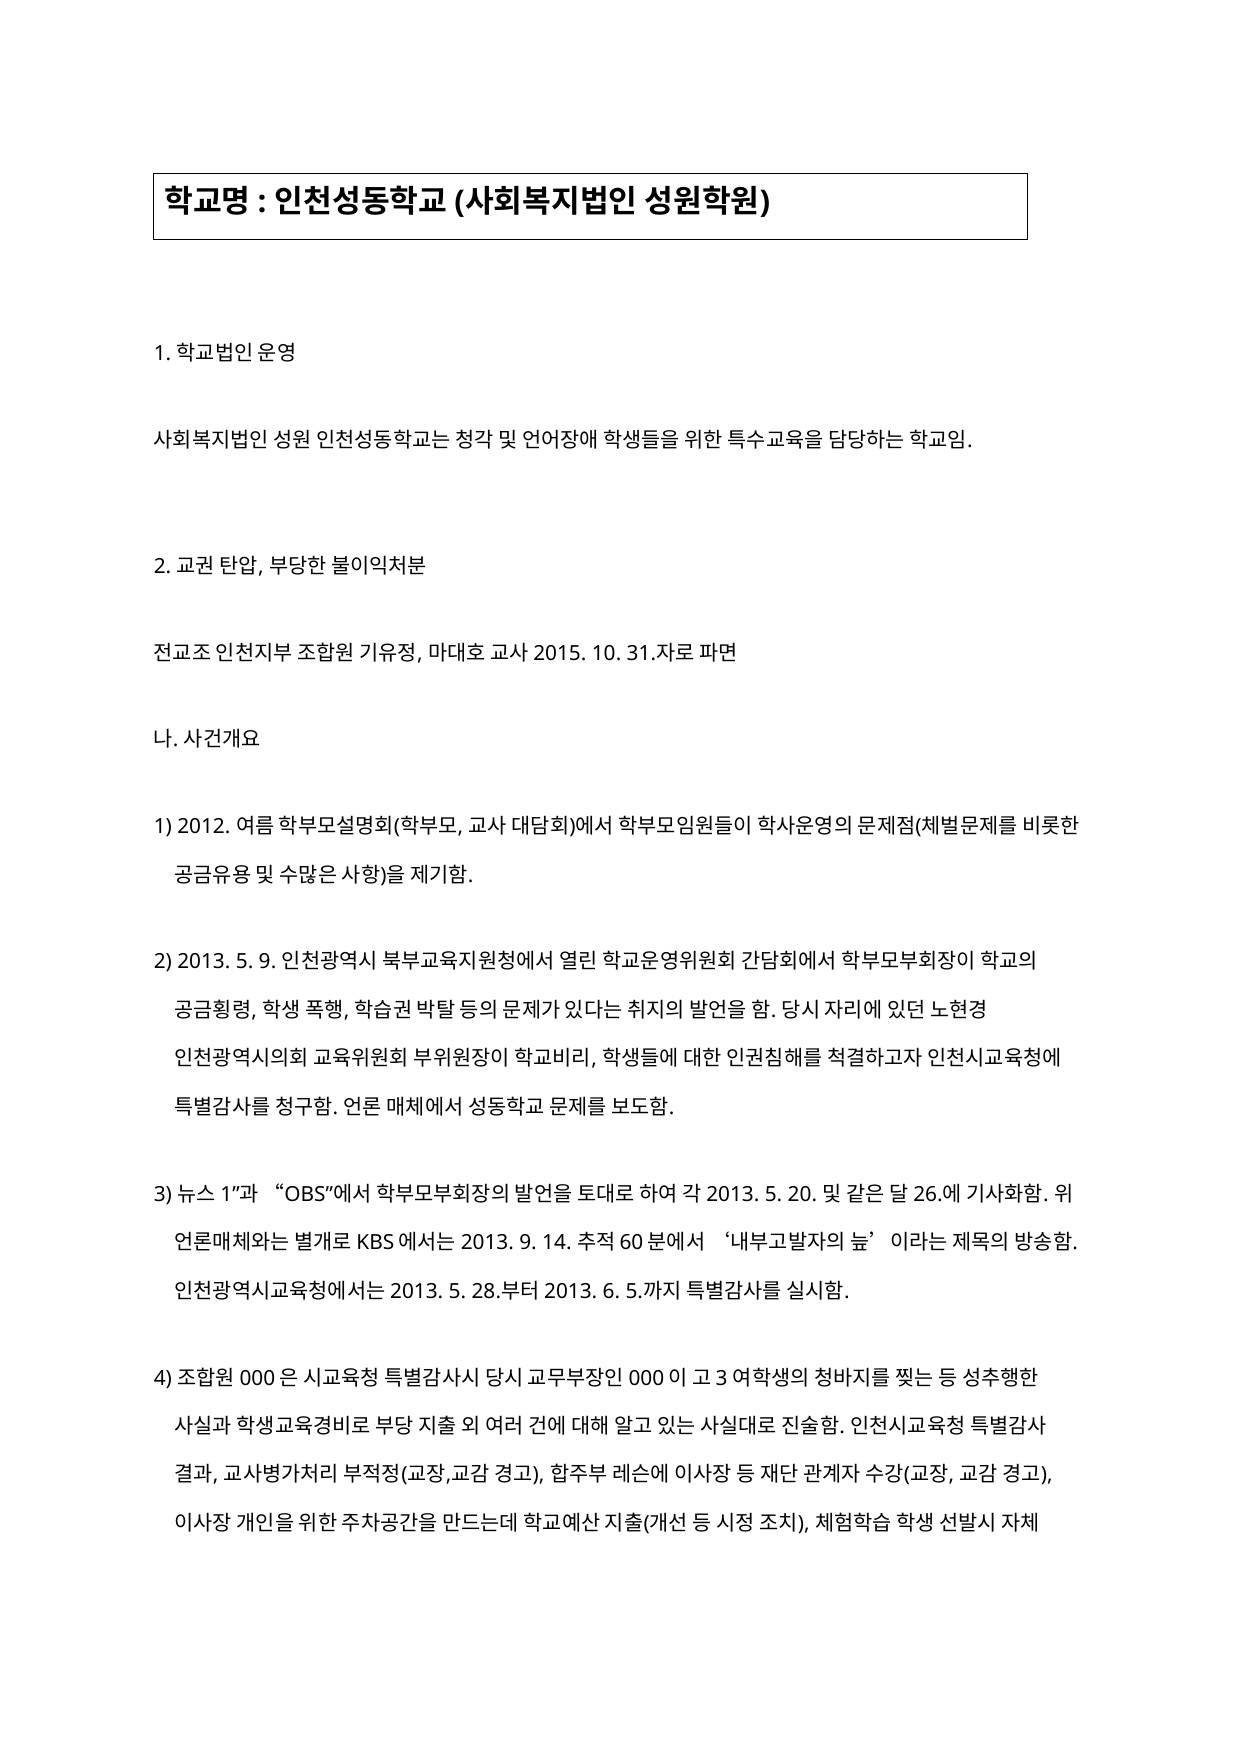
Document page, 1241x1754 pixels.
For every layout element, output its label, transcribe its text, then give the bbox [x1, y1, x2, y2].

text 4) 조합원 000은 시교육청 특별감사시 당시 교무부장인 000이 고3 여학생의 청바지를 찢는 등 성추행한 사실과 학생교육경비로 부당 지출 외 여러 건에 대해 알고 있는 사실대로 진술함. 인천시교육청 특별감사 결과, 교사병가처리 부적정(교장,교감 경고), 합주부 레슨에 이사장 등 재단 관계자 수강(교장, 교감 경고), 이사장 개인을 위한 주차공간을 만드는데 학교예산 지출(개선 등 시정 조치), 체험학습 학생 선발시 자체 [153, 1361, 1087, 1536]
text 1. 학교법인 운영 [153, 337, 1087, 367]
text 1) 2012. 여름 학부모설명회(학부모, 교사 대담회)에서 학부모임원들이 학사운영의 문제점(체벌문제를 비롯한 공금유용 및 수많은 사항)을 제기함. [153, 809, 1087, 888]
text 사회복지법인 성원 인천성동학교는 청각 및 언어장애 학생들을 위한 특수교육을 담당하는 학교임. [153, 423, 1087, 454]
text 3) 뉴스 1”과 “OBS”에서 학부모부회장의 발언을 토대로 하여 각 2013. 5. 20. 및 같은 달 26.에 기사화함. 위 언론매체와는 별개로 KBS에서는 2013. 9. 14. 추적60분에서 ‘내부고발자의 늪’이라는 제목의 방송함. 인천광역시교육청에서는 2013. 5. 28.부터 2013. 6. 5.까지 특별감사를 실시함. [153, 1177, 1087, 1304]
text 전교조 인천지부 조합원 기유정, 마대호 교사 2015. 10. 31.자로 파면 [153, 636, 1087, 666]
text 2. 교권 탄압, 부당한 불이익처분 [153, 549, 1087, 579]
text 2) 2013. 5. 9. 인천광역시 북부교육지원청에서 열린 학교운영위원회 간담회에서 학부모부회장이 학교의 공금횡령, 학생 폭행, 학습권 박탈 등의 문제가 있다는 취지의 발언을 함. 당시 자리에 있던 노현경 인천광역시의회 교육위원회 부위원장이 학교비리, 학생들에 대한 인권침해를 척결하고자 인천시교육청에 특별감사를 청구함. 언론 매체에서 성동학교 문제를 보도함. [153, 945, 1087, 1120]
text 나. 사건개요 [153, 723, 1087, 753]
table_header 학교명 : 인천성동학교 (사회복지법인 성원학원) [154, 174, 1027, 239]
